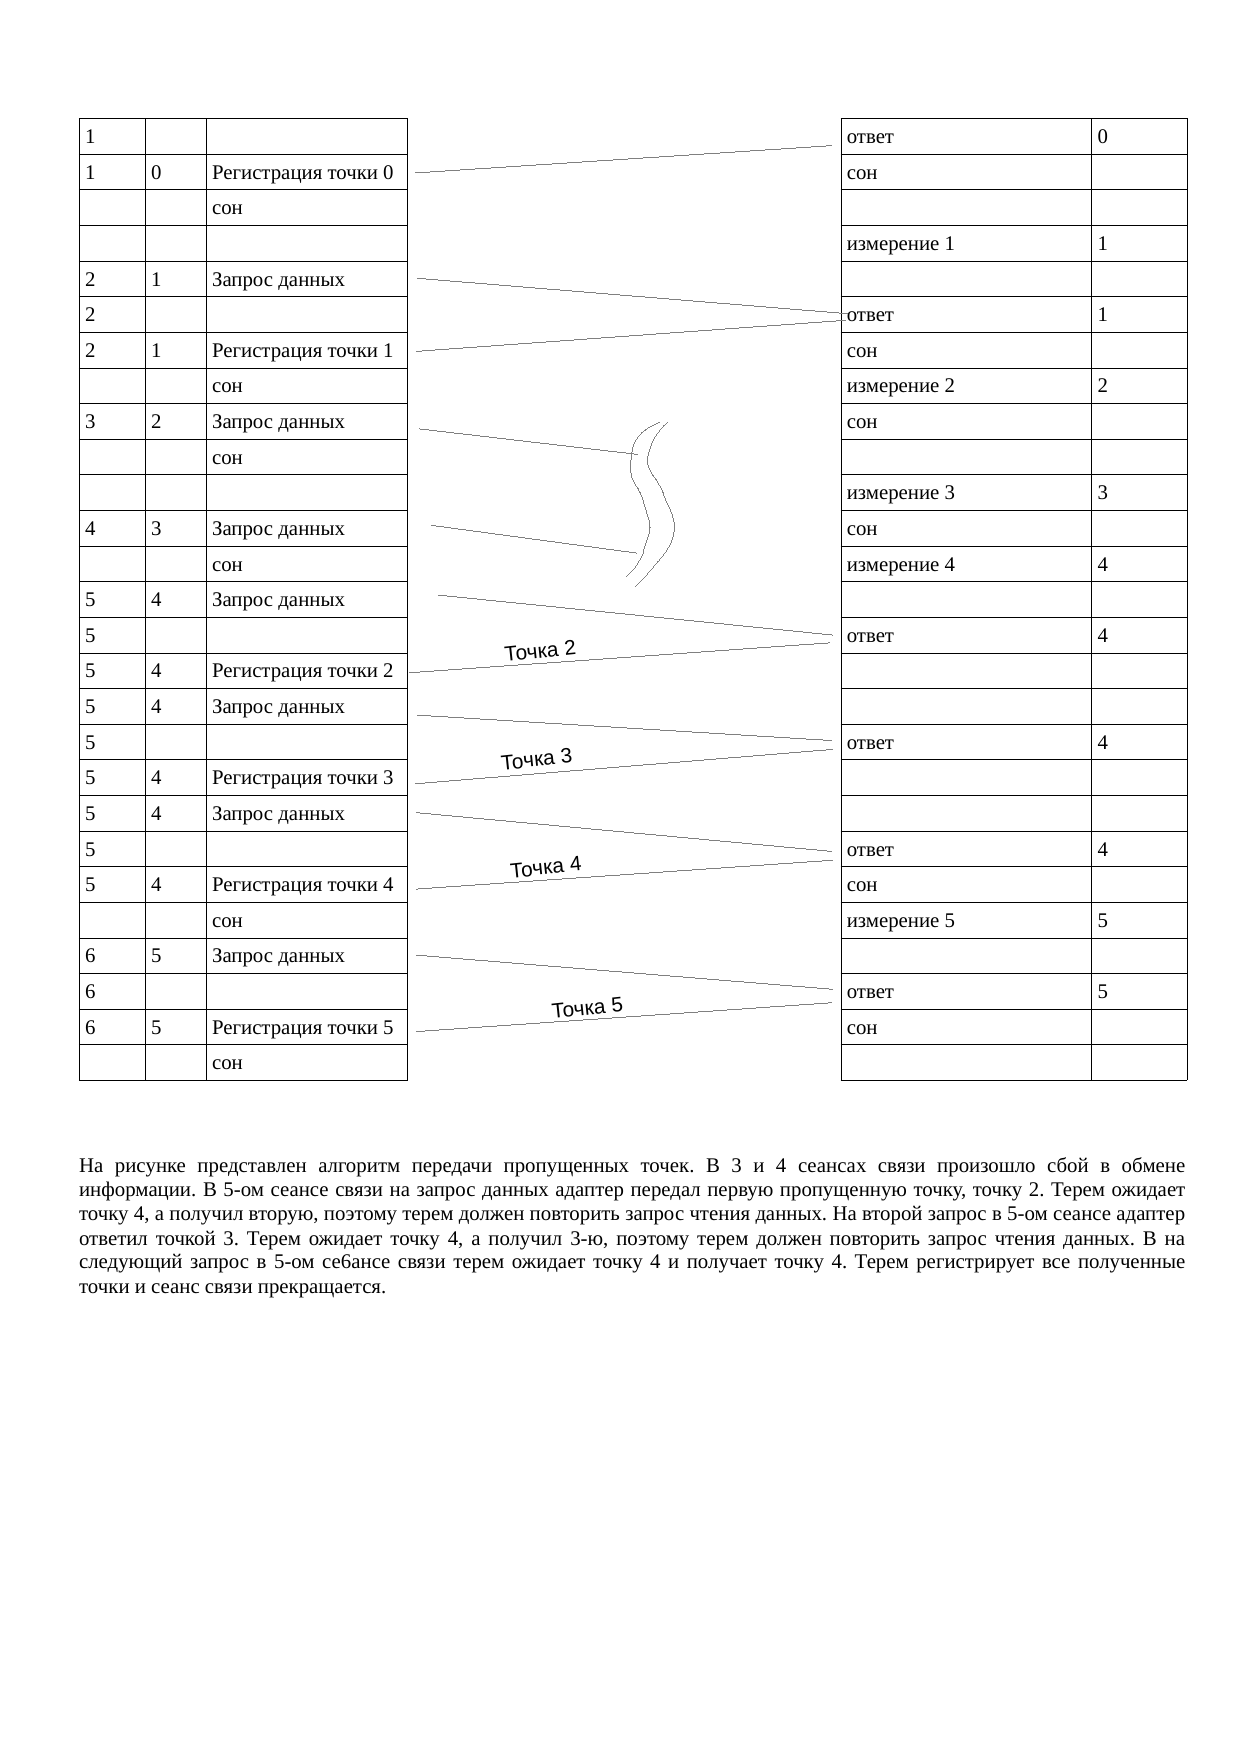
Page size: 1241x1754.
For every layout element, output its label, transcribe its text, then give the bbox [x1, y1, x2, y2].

table_cell [408, 118, 841, 154]
table_cell 4 [146, 582, 206, 617]
table_cell [408, 1044, 841, 1080]
table_cell 2 [1092, 369, 1187, 403]
table_cell [408, 581, 841, 617]
table_cell 6 [80, 974, 145, 1009]
table_cell [1092, 262, 1187, 296]
table_cell 3 [1092, 475, 1187, 510]
table_cell [842, 796, 1091, 831]
table_cell [408, 724, 841, 759]
table_cell [80, 903, 145, 937]
table_cell 2 [80, 262, 145, 296]
table_cell 5 [80, 618, 145, 652]
table_cell Запрос данных [207, 582, 407, 617]
table_cell [1092, 760, 1187, 795]
table_cell 5 [80, 725, 145, 759]
table_cell сон [207, 903, 407, 937]
table_cell [408, 332, 841, 367]
table_cell 4 [146, 760, 206, 795]
table_cell [408, 439, 841, 474]
table_cell ответ [842, 119, 1091, 154]
table_cell [1092, 1045, 1187, 1080]
table_cell Запрос данных [207, 262, 407, 296]
table_cell 3 [146, 511, 206, 546]
table_cell измерение 1 [842, 226, 1091, 261]
table_cell [146, 440, 206, 474]
table_cell 4 [1092, 618, 1187, 652]
table_cell [207, 297, 407, 332]
table_cell [842, 190, 1091, 225]
table_cell [207, 475, 407, 510]
table_cell 3 [80, 404, 145, 439]
table_cell Регистрация точки 1 [207, 333, 407, 367]
table_cell [1092, 796, 1187, 831]
table_cell Запрос данных [207, 689, 407, 724]
table_cell 1 [80, 119, 145, 154]
table_cell [146, 618, 206, 652]
table_cell [1092, 689, 1187, 724]
table_cell [146, 725, 206, 759]
table_cell 5 [1092, 974, 1187, 1009]
table_cell измерение 5 [842, 903, 1091, 937]
table_cell 4 [1092, 725, 1187, 759]
table_cell 4 [146, 689, 206, 724]
table_cell сон [842, 1010, 1091, 1044]
table_cell 6 [80, 939, 145, 973]
table_cell сон [207, 547, 407, 581]
table_cell 2 [80, 297, 145, 332]
table_cell [408, 474, 841, 510]
table_cell сон [207, 369, 407, 403]
table_cell [408, 296, 841, 332]
table_cell [523, 867, 529, 875]
table_cell [408, 938, 841, 973]
table_cell измерение 3 [842, 475, 1091, 510]
table_cell 4 [80, 511, 145, 546]
table_cell Запрос данных [207, 939, 407, 973]
table_cell 5 [80, 796, 145, 831]
table_cell 4 [146, 867, 206, 902]
table_cell Регистрация точки 0 [207, 155, 407, 189]
table_cell [842, 440, 1091, 474]
table_cell [842, 939, 1091, 973]
table_cell ответ [842, 974, 1091, 1009]
table_cell 5 [146, 939, 206, 973]
table_cell 2 [146, 404, 206, 439]
table_cell [80, 226, 145, 261]
table_cell [1092, 582, 1187, 617]
table_cell [146, 475, 206, 510]
table_cell 0 [1092, 119, 1187, 154]
table_cell [146, 297, 206, 332]
table_cell [146, 547, 206, 581]
table_cell 4 [1092, 832, 1187, 866]
table_cell Регистрация точки 3 [207, 760, 407, 795]
table_cell [408, 973, 841, 1009]
table_cell [408, 1009, 841, 1044]
table_cell сон [842, 867, 1091, 902]
table_cell [207, 618, 407, 652]
table_cell [80, 190, 145, 225]
table_cell сон [207, 1045, 407, 1080]
table_cell 4 [146, 796, 206, 831]
table_cell сон [842, 404, 1091, 439]
table_cell [514, 759, 520, 767]
table_cell [1092, 867, 1187, 902]
table_cell [80, 369, 145, 403]
table_cell [207, 119, 407, 154]
table_cell [207, 832, 407, 866]
table_cell 5 [1092, 903, 1187, 937]
table_cell [842, 760, 1091, 795]
table_cell [146, 832, 206, 866]
table_cell [408, 546, 841, 581]
table_cell Регистрация точки 2 [207, 654, 407, 688]
table_cell [408, 902, 841, 937]
table_cell 5 [146, 1010, 206, 1044]
table_cell 5 [80, 582, 145, 617]
table_cell 4 [146, 654, 206, 688]
table_cell [80, 1045, 145, 1080]
table_cell Регистрация точки 4 [207, 867, 407, 902]
table_cell [207, 226, 407, 261]
table_cell [408, 225, 841, 261]
table_cell 5 [80, 654, 145, 688]
table_cell [80, 440, 145, 474]
table_cell [1092, 333, 1187, 367]
table_cell [1092, 190, 1187, 225]
table_cell ответ [842, 832, 1091, 866]
table_cell [207, 725, 407, 759]
table_cell [146, 1045, 206, 1080]
table_cell [408, 759, 841, 795]
table_cell [1092, 404, 1187, 439]
table_cell [408, 617, 841, 652]
table_cell [408, 688, 841, 724]
table_cell Запрос данных [207, 404, 407, 439]
table_cell 1 [1092, 297, 1187, 332]
table_cell ответ [842, 618, 1091, 652]
table_cell сон [842, 511, 1091, 546]
table_cell Запрос данных [207, 796, 407, 831]
table_cell измерение 2 [842, 369, 1091, 403]
table_cell [207, 974, 407, 1009]
table_cell [842, 582, 1091, 617]
table_cell 5 [80, 867, 145, 902]
table_cell [842, 689, 1091, 724]
table_cell 5 [80, 760, 145, 795]
table_cell [408, 403, 841, 439]
table_cell [1092, 654, 1187, 688]
table_cell 6 [80, 1010, 145, 1044]
table_cell сон [207, 440, 407, 474]
table_cell [146, 369, 206, 403]
table_cell [842, 654, 1091, 688]
table_cell [1092, 1010, 1187, 1044]
table_cell 1 [146, 262, 206, 296]
table_cell [408, 831, 841, 866]
table_cell [146, 226, 206, 261]
table_cell [80, 547, 145, 581]
table_cell 5 [80, 832, 145, 866]
table_cell [146, 974, 206, 1009]
table_cell ответ [842, 297, 1091, 332]
table_cell [1092, 939, 1187, 973]
table_cell Запрос данных [207, 511, 407, 546]
table_cell сон [842, 155, 1091, 189]
table_cell сон [207, 190, 407, 225]
table_cell [1092, 511, 1187, 546]
table_cell ответ [842, 725, 1091, 759]
table_cell [146, 119, 206, 154]
table_cell [842, 262, 1091, 296]
table_cell 1 [146, 333, 206, 367]
table_cell 5 [80, 689, 145, 724]
table_cell [408, 368, 841, 403]
table_cell [408, 154, 841, 189]
table_cell 2 [80, 333, 145, 367]
table_cell [408, 261, 841, 296]
table_cell [408, 189, 841, 225]
table_cell сон [842, 333, 1091, 367]
table_cell 1 [80, 155, 145, 189]
table_cell [408, 510, 841, 546]
table_cell измерение 4 [842, 547, 1091, 581]
table_cell [408, 653, 841, 688]
table_cell Регистрация точки 5 [207, 1010, 407, 1044]
table_cell [146, 190, 206, 225]
table_cell [1092, 440, 1187, 474]
table_cell [408, 795, 841, 831]
table_cell [80, 475, 145, 510]
table_cell 0 [146, 155, 206, 189]
table_cell [408, 866, 841, 902]
text На рисунке представлен алгоритм передачи пропущенных точек. В 3 и 4 сеансах связи произошло сбой в обмене информации. В 5-ом сеансе связи на запрос данных адаптер передал первую пропущенную точку, точку 2. Терем ожидает точку 4, а получил вторую, поэтому терем должен повторить запрос чтения данных. На второй запрос в 5-ом сеансе адаптер ответил точкой 3. Терем ожидает точку 4, а получил 3-ю, поэтому терем должен повторить запрос чтения данных. В на следующий запрос в 5-ом се6ансе связи терем ожидает точку 4 и получает точку 4. Терем регистрирует все полученные точки и сеанс связи прекращается. [79, 1153, 1187, 1298]
table_cell [842, 1045, 1091, 1080]
table_cell [146, 903, 206, 937]
table_cell 1 [1092, 226, 1187, 261]
table_cell [1092, 155, 1187, 189]
table_cell 4 [1092, 547, 1187, 581]
